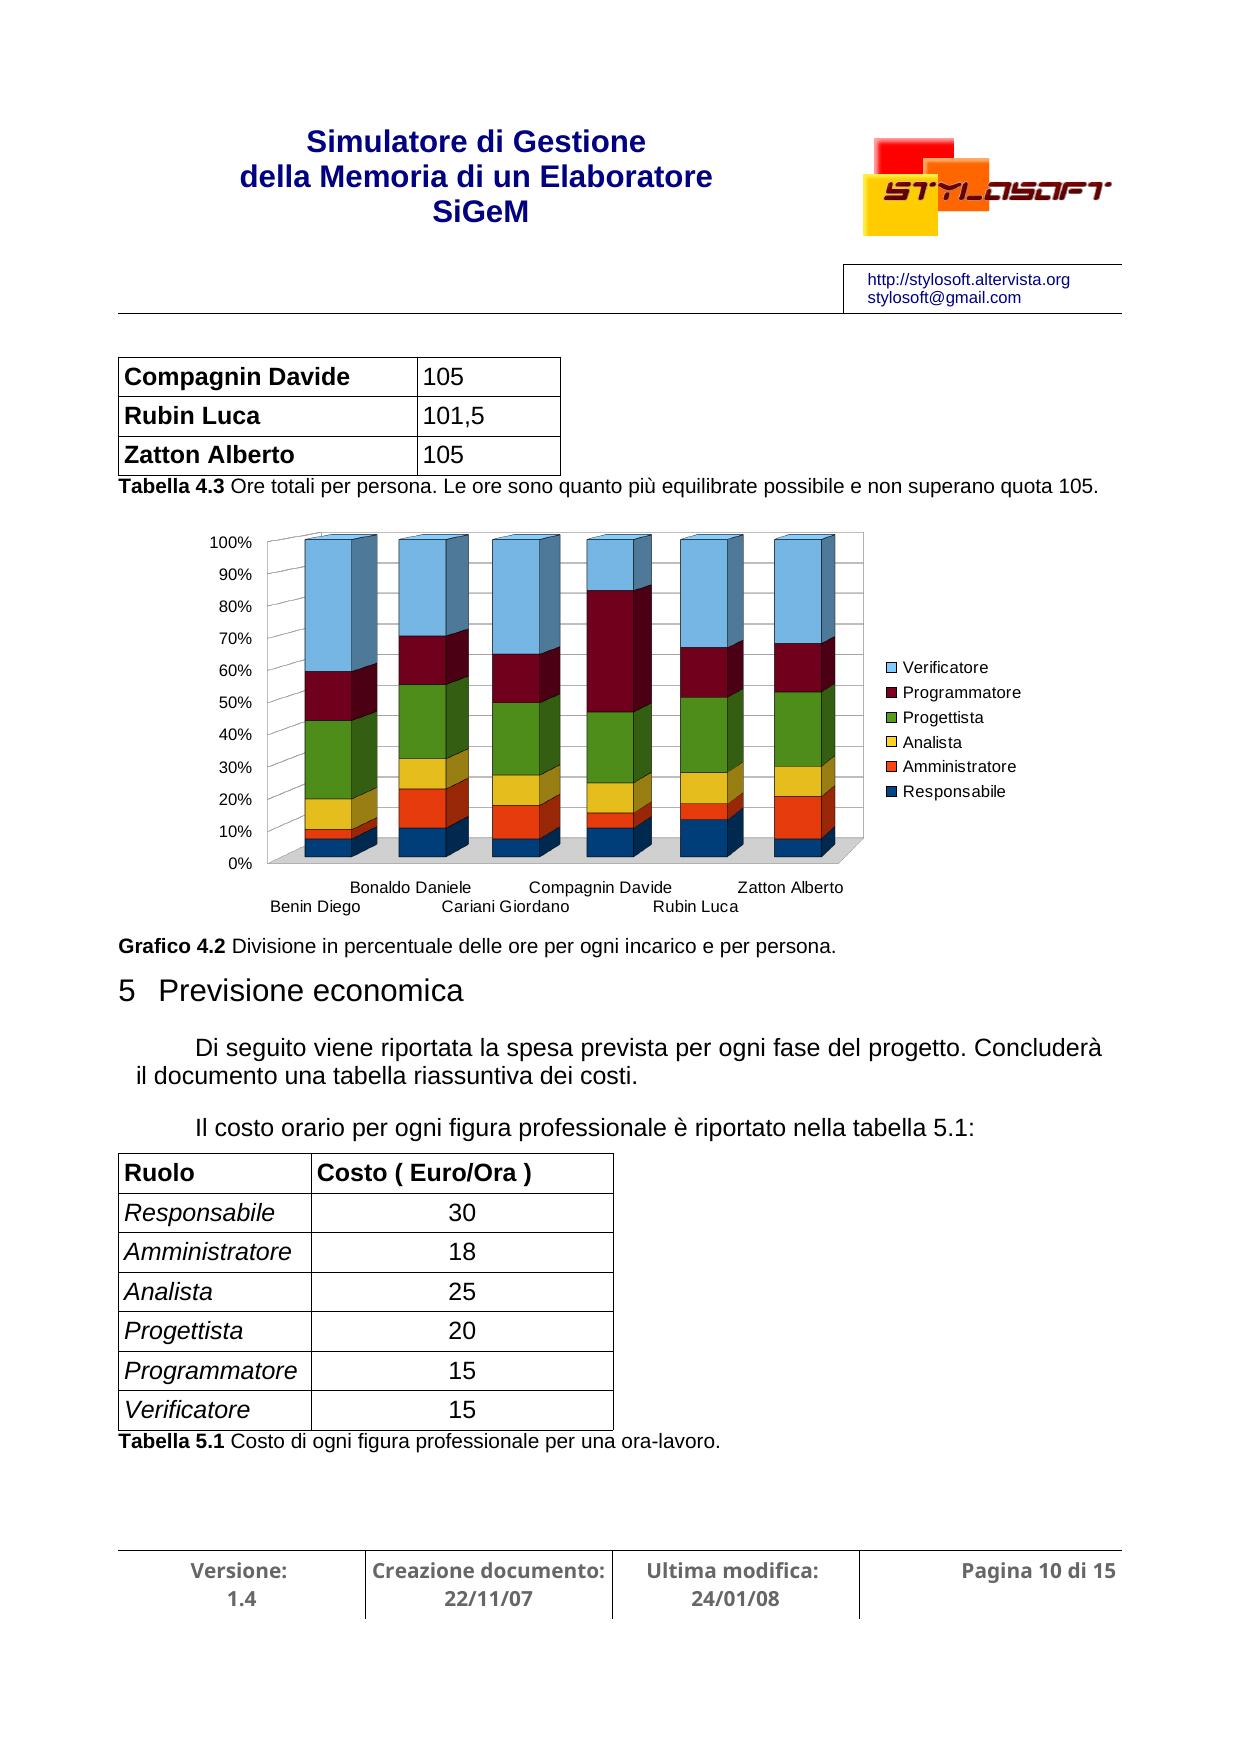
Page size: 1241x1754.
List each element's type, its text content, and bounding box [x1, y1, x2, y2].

table_cell 18 [312, 1233, 613, 1272]
text Grafico 4.2 Divisione in percentuale delle ore per ogni incarico e per persona. [118, 522, 1122, 958]
table_cell Amministratore [119, 1233, 311, 1272]
picture [848, 123, 1117, 247]
table_cell Verificatore [119, 1391, 311, 1430]
table_header Costo ( Euro/Ora ) [312, 1154, 613, 1193]
table_cell Analista [119, 1273, 311, 1311]
table_cell 15 [312, 1352, 613, 1390]
table_cell 30 [312, 1194, 613, 1232]
text Tabella 5.1 Costo di ogni figura professionale per una ora-lavoro. [118, 1430, 1122, 1453]
table_cell Zatton Alberto [119, 437, 417, 475]
table_cell 101,5 [418, 397, 560, 436]
table_cell 20 [312, 1312, 613, 1351]
subtitle Previsione economica [118, 973, 1122, 1008]
table_cell 105 [418, 358, 560, 396]
text Il costo orario per ogni figura professionale è riportato nella tabella 5.1: [136, 1114, 1104, 1142]
table_cell Compagnin Davide [119, 358, 417, 396]
table_cell Rubin Luca [119, 397, 417, 436]
table_cell Progettista [119, 1312, 311, 1351]
table_cell Programmatore [119, 1352, 311, 1390]
text Tabella 4.3 Ore totali per persona. Le ore sono quanto più equilibrate possibile e non superano quota 105. [118, 475, 1122, 498]
table_cell Responsabile [119, 1194, 311, 1232]
text Di seguito viene riportata la spesa prevista per ogni fase del progetto. Concluderà il documento una tabella riassuntiva dei costi. [136, 1034, 1104, 1090]
table_cell 105 [418, 437, 560, 475]
table_header Ruolo [119, 1154, 311, 1193]
table_cell 25 [312, 1273, 613, 1311]
table_cell 15 [312, 1391, 613, 1430]
